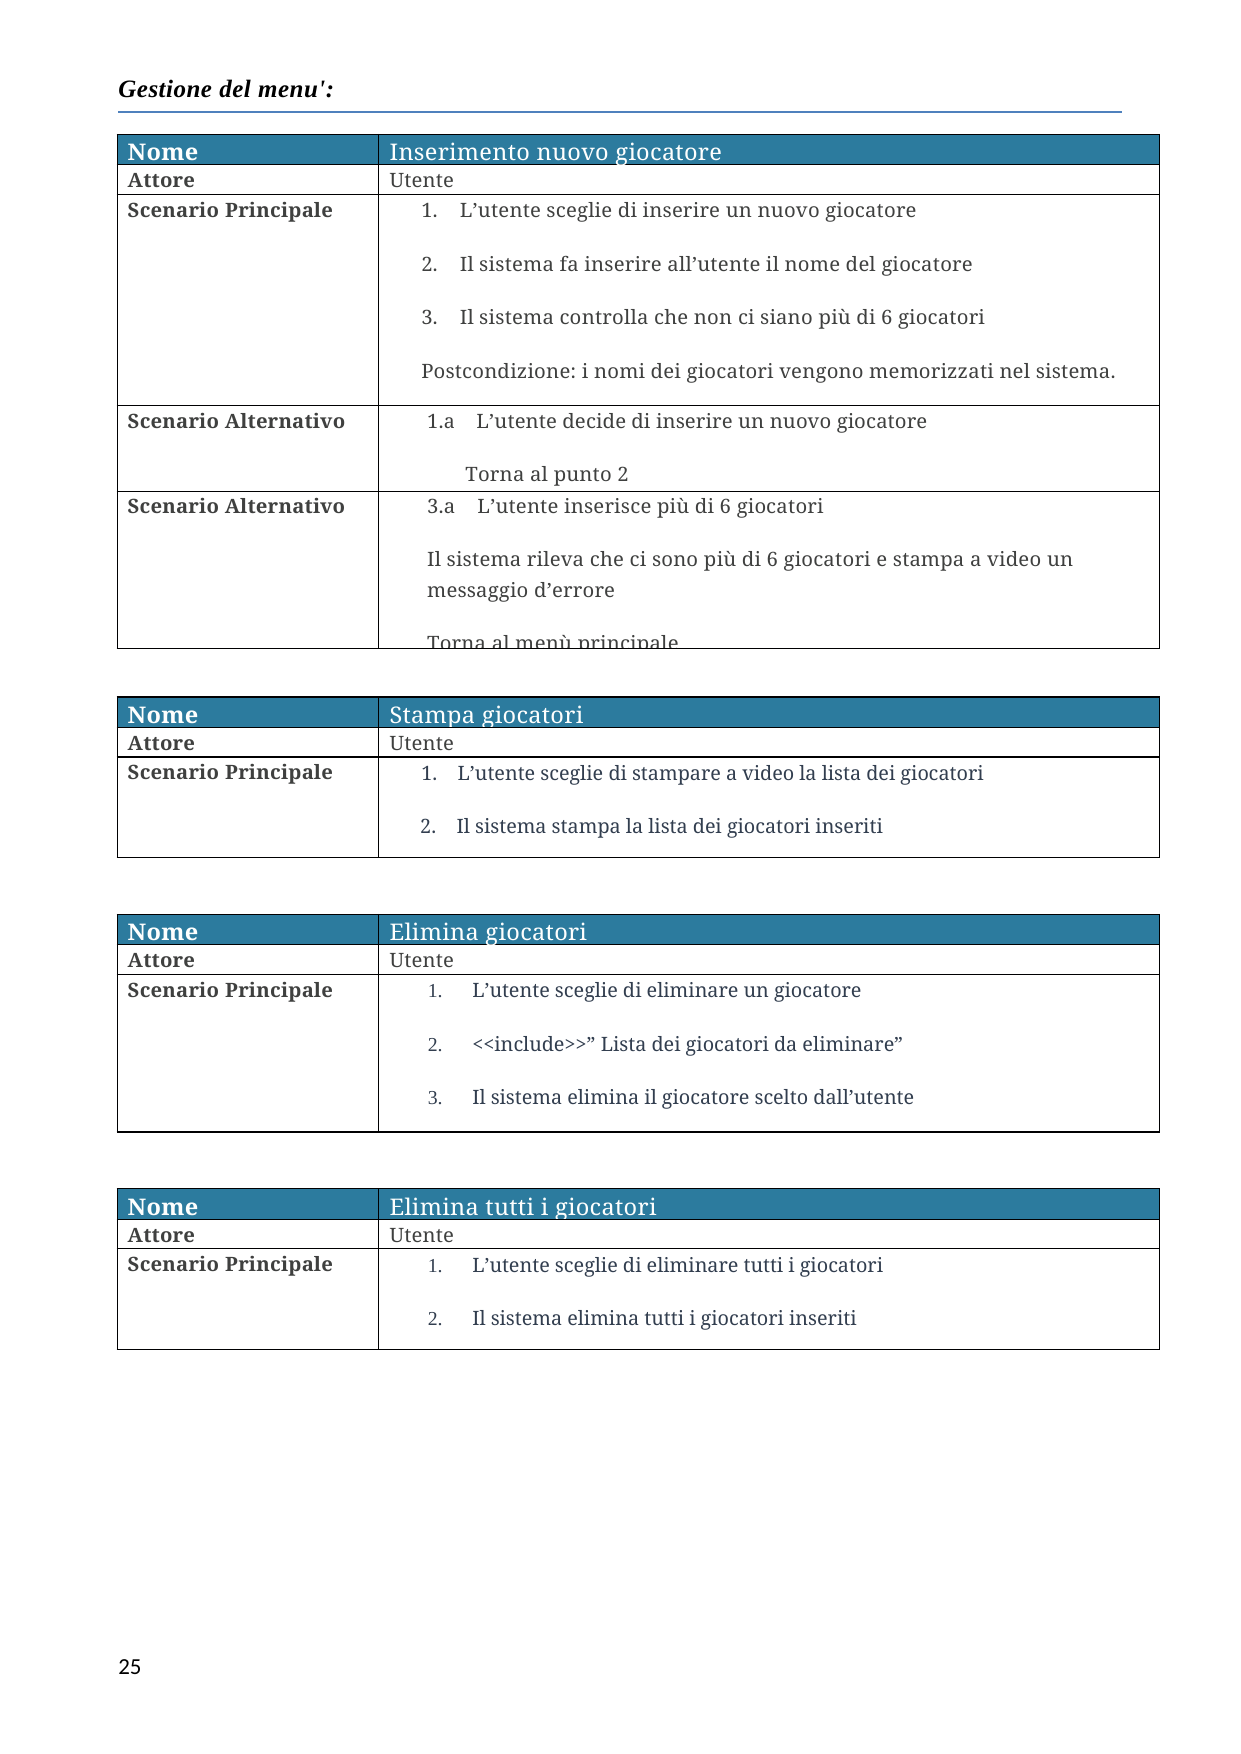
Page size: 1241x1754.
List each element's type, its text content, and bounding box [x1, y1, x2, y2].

table_header Elimina tutti i giocatori [379, 1189, 1159, 1219]
table_cell Utente [379, 945, 1159, 974]
table_cell Utente [379, 165, 1159, 194]
table_cell 1.a L’utente decide di inserire un nuovo giocatore Torna al punto 2 [379, 406, 1159, 491]
table_cell L’utente sceglie di eliminare un giocatore <<include>>” Lista dei giocatori da eliminare” Il sistema elimina il giocatore scelto dall’utente [379, 975, 1159, 1131]
table_cell Attore [118, 945, 378, 974]
table_header Nome [118, 1189, 378, 1219]
table_cell Scenario Alternativo [118, 492, 378, 648]
table_header Nome [118, 135, 378, 164]
table_header Stampa giocatori [379, 698, 1159, 727]
table_header Nome [118, 698, 378, 727]
table_cell Attore [118, 1220, 378, 1248]
table_cell 1. L’utente sceglie di stampare a video la lista dei giocatori 2. Il sistema stampa la lista dei giocatori inseriti [379, 758, 1159, 857]
table_cell Scenario Alternativo [118, 406, 378, 491]
table_cell Scenario Principale [118, 195, 378, 405]
table_header Inserimento nuovo giocatore [379, 135, 1159, 164]
table_cell 3.a L’utente inserisce più di 6 giocatori Il sistema rileva che ci sono più di 6 giocatori e stampa a video un messaggio d’errore Torna al menù principale [379, 492, 1159, 648]
table_cell L’utente sceglie di eliminare tutti i giocatori Il sistema elimina tutti i giocatori inseriti [379, 1249, 1159, 1349]
table_header Elimina giocatori [379, 915, 1159, 944]
table_cell Utente [379, 1220, 1159, 1248]
table_header Nome [118, 915, 378, 944]
table_cell Attore [118, 165, 378, 194]
table_cell Scenario Principale [118, 1249, 378, 1349]
table_cell Scenario Principale [118, 758, 378, 857]
title Gestione del menu': [118, 74, 1122, 111]
table_cell Scenario Principale [118, 975, 378, 1131]
table_cell Utente [379, 728, 1159, 756]
table_cell Attore [118, 728, 378, 756]
table_cell 1. L’utente sceglie di inserire un nuovo giocatore 2. Il sistema fa inserire all’utente il nome del giocatore 3. Il sistema controlla che non ci siano più di 6 giocatori Postcondizione: i nomi dei giocatori vengono memorizzati nel sistema. [379, 195, 1159, 405]
